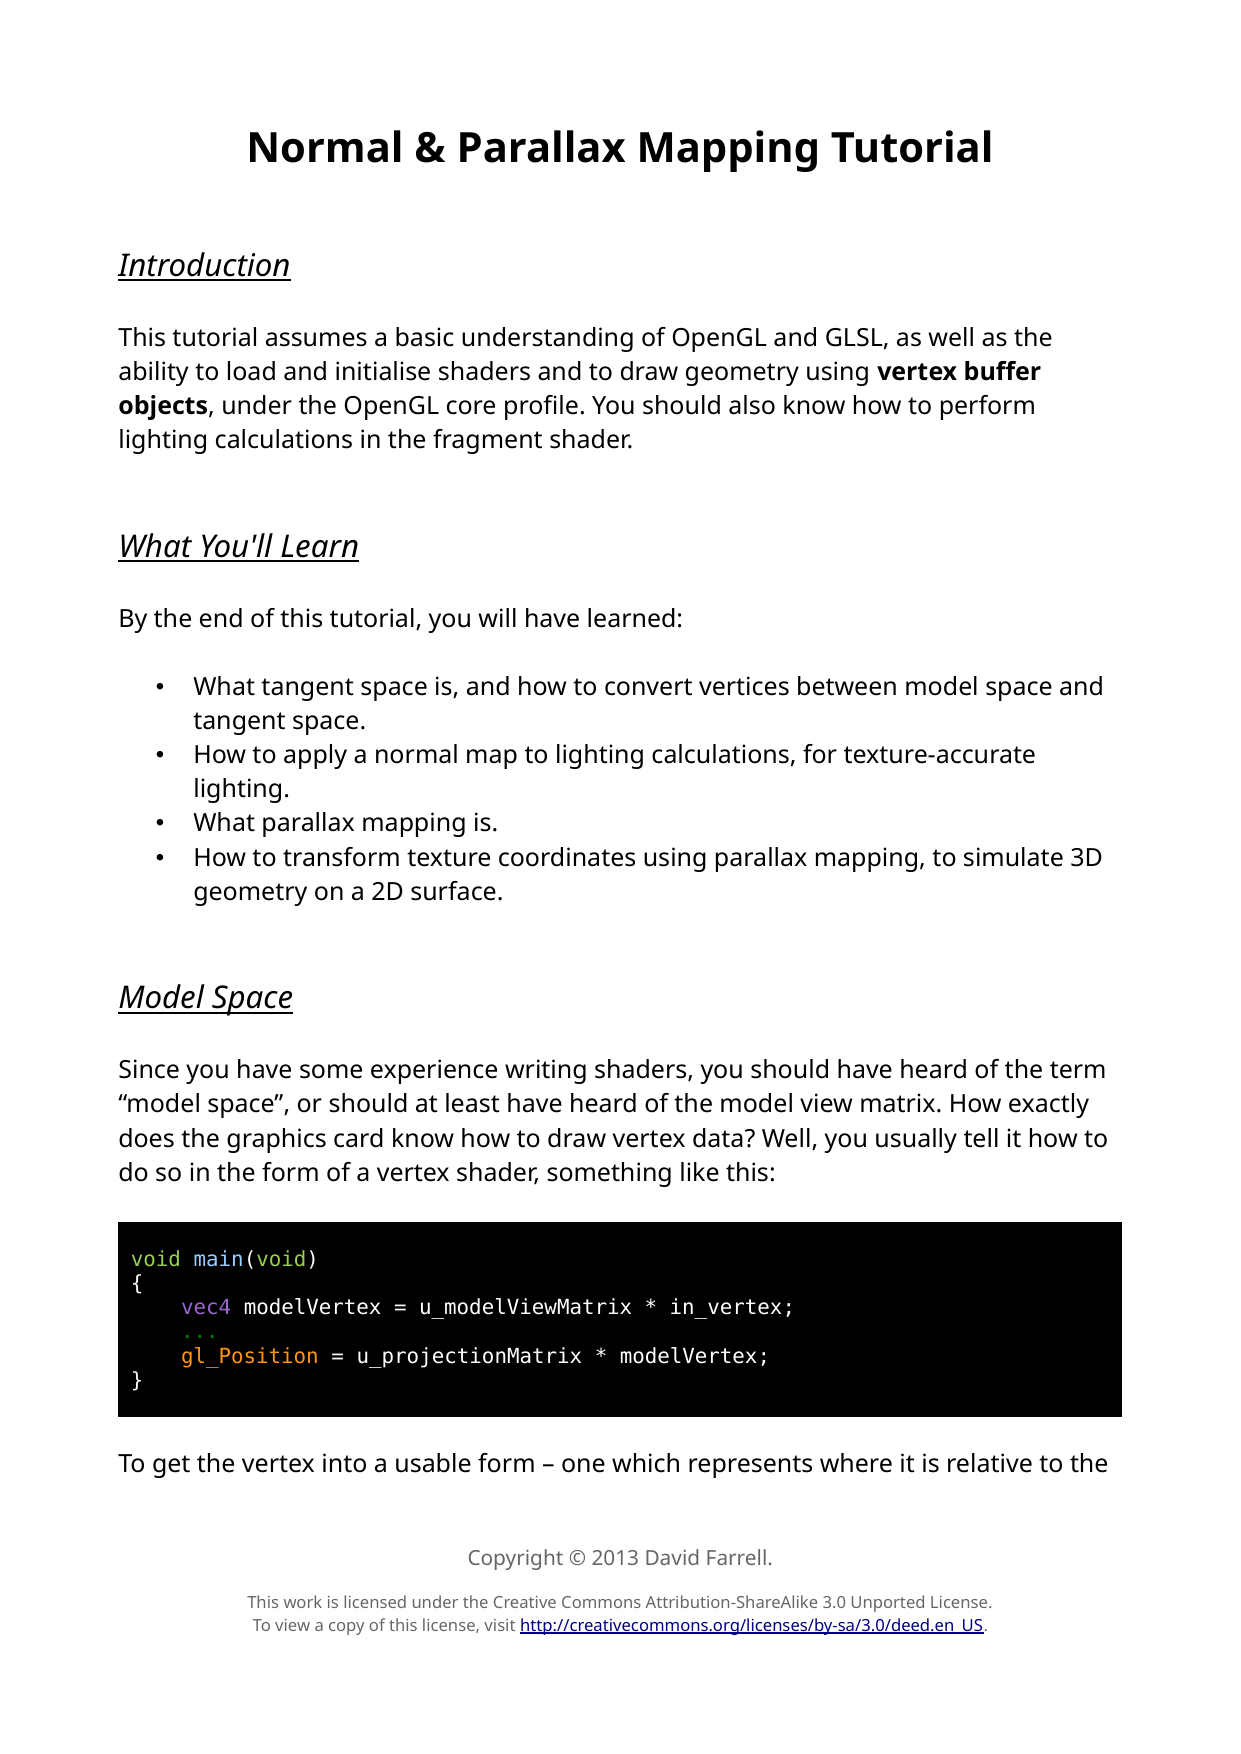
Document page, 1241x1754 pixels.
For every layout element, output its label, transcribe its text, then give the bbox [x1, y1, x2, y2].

text void main(void) [118, 1247, 1122, 1271]
text By the end of this tutorial, you will have learned: [118, 601, 1122, 635]
list What parallax mapping is. [156, 805, 1122, 839]
list How to transform texture coordinates using parallax mapping, to simulate 3D geometry on a 2D surface. [156, 839, 1122, 907]
list What tangent space is, and how to convert vertices between model space and tangent space. [156, 669, 1122, 737]
text vec4 modelVertex = u_modelViewMatrix * in_vertex; [118, 1295, 1122, 1319]
text } [118, 1368, 1122, 1417]
text ... [118, 1319, 1122, 1344]
text { [118, 1271, 1122, 1295]
text This tutorial assumes a basic understanding of OpenGL and GLSL, as well as the ability to load and initialise shaders and to draw geometry using vertex buffer objects, under the OpenGL core profile. You should also know how to perform lighting calculations in the fragment shader. [118, 320, 1122, 456]
text What You'll Learn [118, 524, 1122, 567]
text Normal & Parallax Mapping Tutorial [118, 118, 1122, 175]
text gl_Position = u_projectionMatrix * modelVertex; [118, 1344, 1122, 1368]
list How to apply a normal map to lighting calculations, for texture-accurate lighting. [156, 737, 1122, 805]
text Model Space [118, 975, 1122, 1018]
text To get the vertex into a usable form – one which represents where it is relative to the [118, 1446, 1122, 1480]
text Introduction [118, 243, 1122, 320]
text Since you have some experience writing shaders, you should have heard of the term “model space”, or should at least have heard of the model view matrix. How exactly does the graphics card know how to draw vertex data? Well, you usually tell it how to do so in the form of a vertex shader, something like this: [118, 1052, 1122, 1188]
